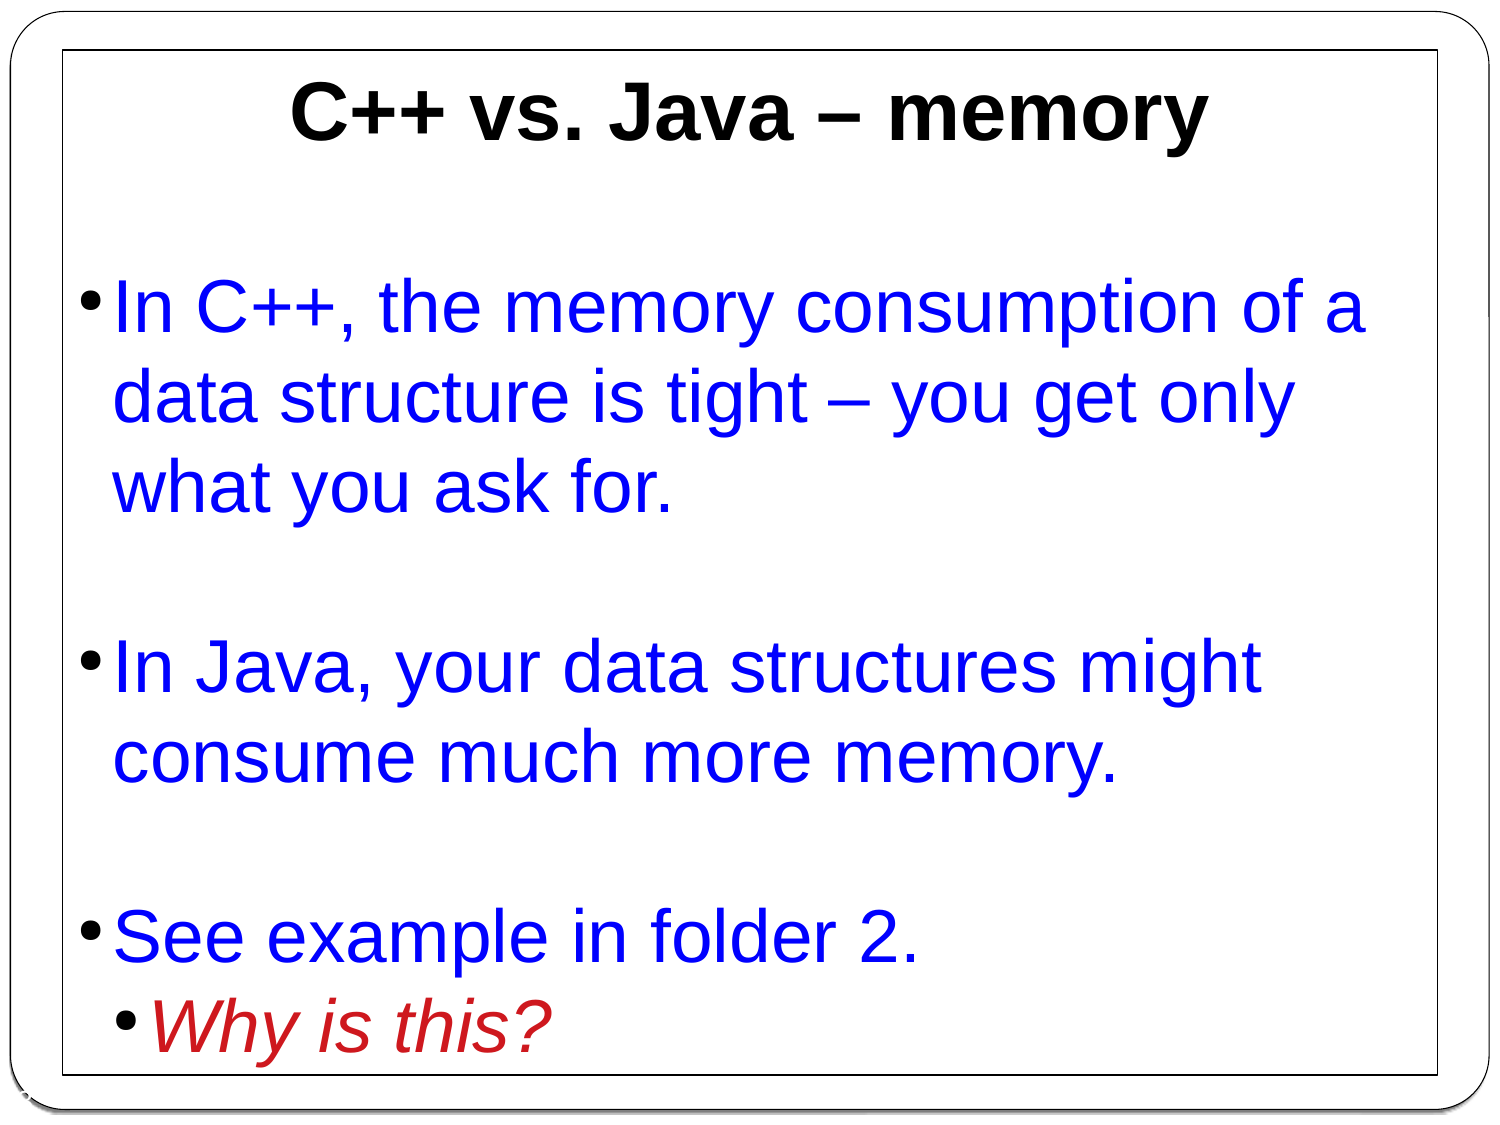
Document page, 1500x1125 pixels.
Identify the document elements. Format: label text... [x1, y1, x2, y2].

slide_number [0, 1074, 50, 1125]
text_box C++ vs. Java – memory In C++, the memory consumption of a data structure is tight – you get only what you ask for. In Java, your data structures might consume much more memory. See example in folder 2. Why is this? [62, 50, 1438, 1075]
